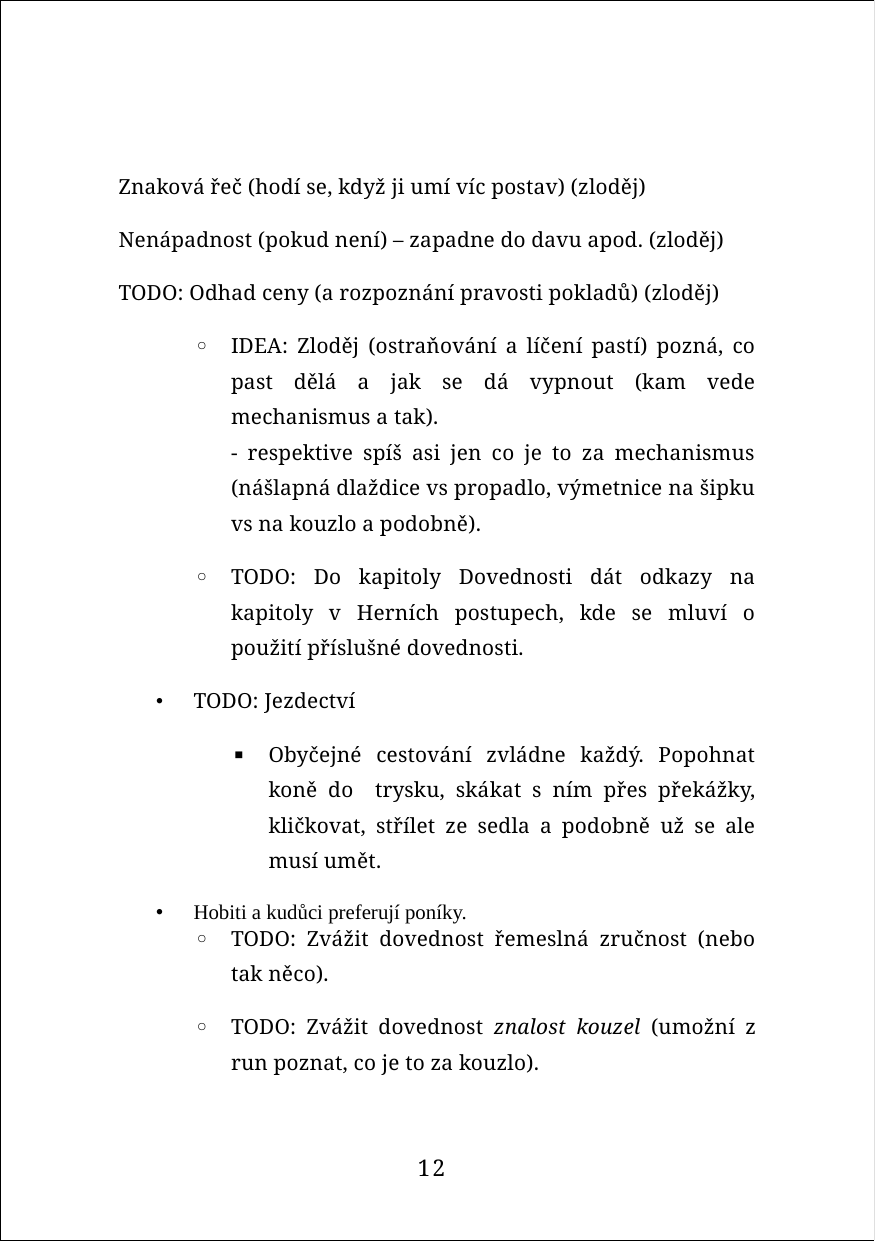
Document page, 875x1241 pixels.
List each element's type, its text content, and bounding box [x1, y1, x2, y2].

text Znaková řeč (hodí se, když ji umí víc postav) (zloděj) [118, 172, 756, 200]
list TODO: Do kapitoly Dovednosti dát odkazy na kapitoly v Herních postupech, kde se mluví o použití příslušné dovednosti. [193, 562, 756, 662]
list TODO: Jezdectví [156, 687, 756, 715]
list TODO: Zvážit dovednost řemeslná zručnost (nebo tak něco). [193, 924, 756, 988]
text TODO: Odhad ceny (a rozpoznání pravosti pokladů) (zloděj) [118, 278, 756, 307]
text Nenápadnost (pokud není) – zapadne do davu apod. (zloděj) [118, 225, 756, 253]
list Obyčejné cestování zvládne každý. Popohnat koně do trysku, skákat s ním přes překážky, kličkovat, střílet ze sedla a podobně už se ale musí umět. [231, 740, 756, 875]
list Hobiti a kudůci preferují poníky. [156, 899, 756, 924]
list IDEA: Zloděj (ostraňování a líčení pastí) pozná, co past dělá a jak se dá vypnout (kam vede mechanismus a tak). - respektive spíš asi jen co je to za mechanismus (nášlapná dlaždice vs propadlo, výmetnice na šipku vs na kouzlo a podobně). [193, 331, 756, 537]
list TODO: Zvážit dovednost znalost kouzel (umožní z run poznat, co je to za kouzlo). [193, 1012, 756, 1076]
